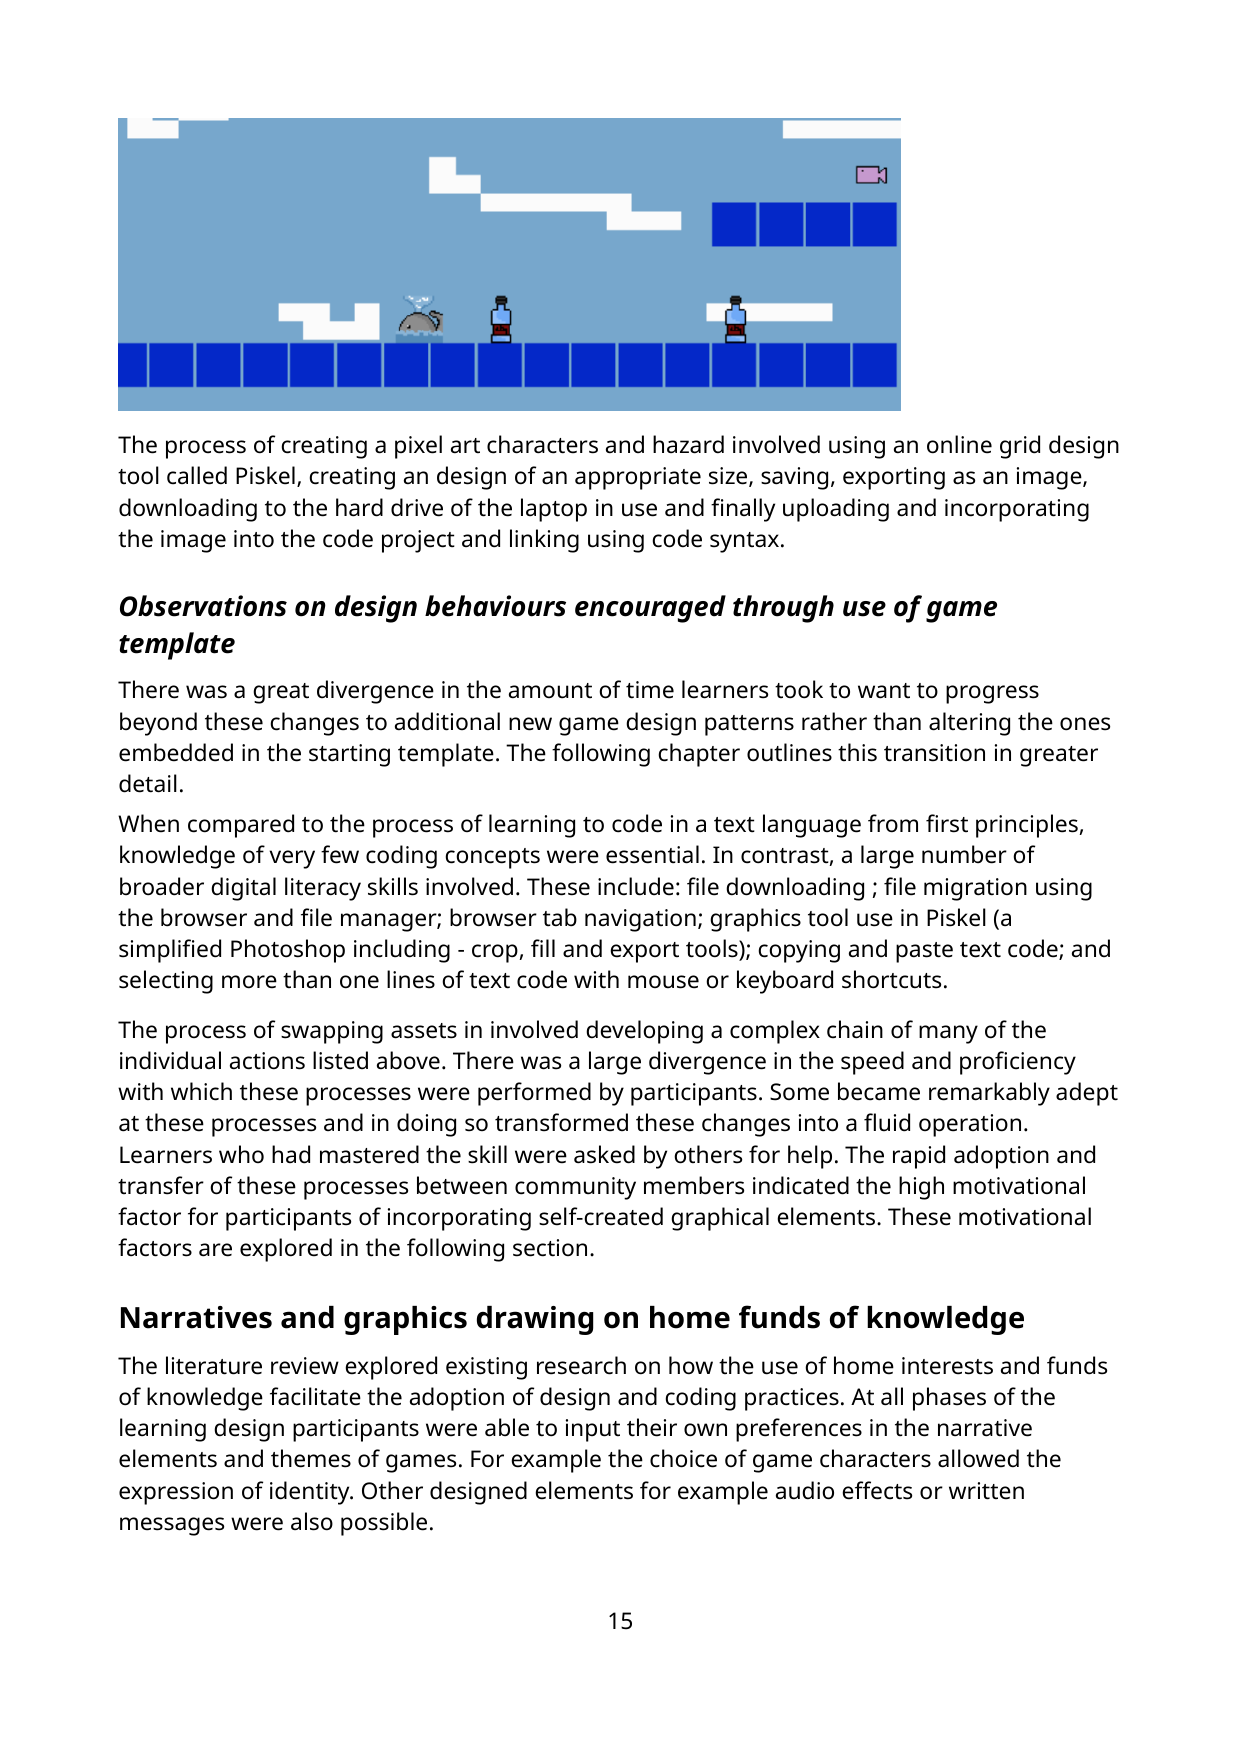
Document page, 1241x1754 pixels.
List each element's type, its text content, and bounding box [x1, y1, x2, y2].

subtitle Observations on design behaviours encouraged through use of game template [118, 588, 1122, 662]
text When compared to the process of learning to code in a text language from first principles, knowledge of very few coding concepts were essential. In contrast, a large number of broader digital literacy skills involved. These include: file downloading ; file migration using the browser and file manager; browser tab navigation; graphics tool use in Piskel (a simplified Photoshop including - crop, fill and export tools); copying and paste text code; and selecting more than one lines of text code with mouse or keyboard shortcuts. [118, 808, 1122, 996]
text The process of creating a pixel art characters and hazard involved using an online grid design tool called Piskel, creating an design of an appropriate size, saving, exporting as an image, downloading to the hard drive of the laptop in use and finally uploading and incorporating the image into the code project and linking using code syntax. [118, 429, 1122, 554]
text The literature review explored existing research on how the use of home interests and funds of knowledge facilitate the adoption of design and coding practices. At all phases of the learning design participants were able to input their own preferences in the narrative elements and themes of games. For example the choice of game characters allowed the expression of identity. Other designed elements for example audio effects or written messages were also possible. [118, 1350, 1122, 1537]
subtitle Narratives and graphics drawing on home funds of knowledge [118, 1297, 1122, 1337]
text There was a great divergence in the amount of time learners took to want to progress beyond these changes to additional new game design patterns rather than altering the ones embedded in the starting template. The following chapter outlines this transition in greater detail. [118, 674, 1122, 799]
picture [118, 118, 902, 411]
text The process of swapping assets in involved developing a complex chain of many of the individual actions listed above. There was a large divergence in the speed and proficiency with which these processes were performed by participants. Some became remarkably adept at these processes and in doing so transformed these changes into a fluid operation. Learners who had mastered the skill were asked by others for help. The rapid adoption and transfer of these processes between community members indicated the high motivational factor for participants of incorporating self-created graphical elements. These motivational factors are explored in the following section. [118, 1013, 1122, 1263]
